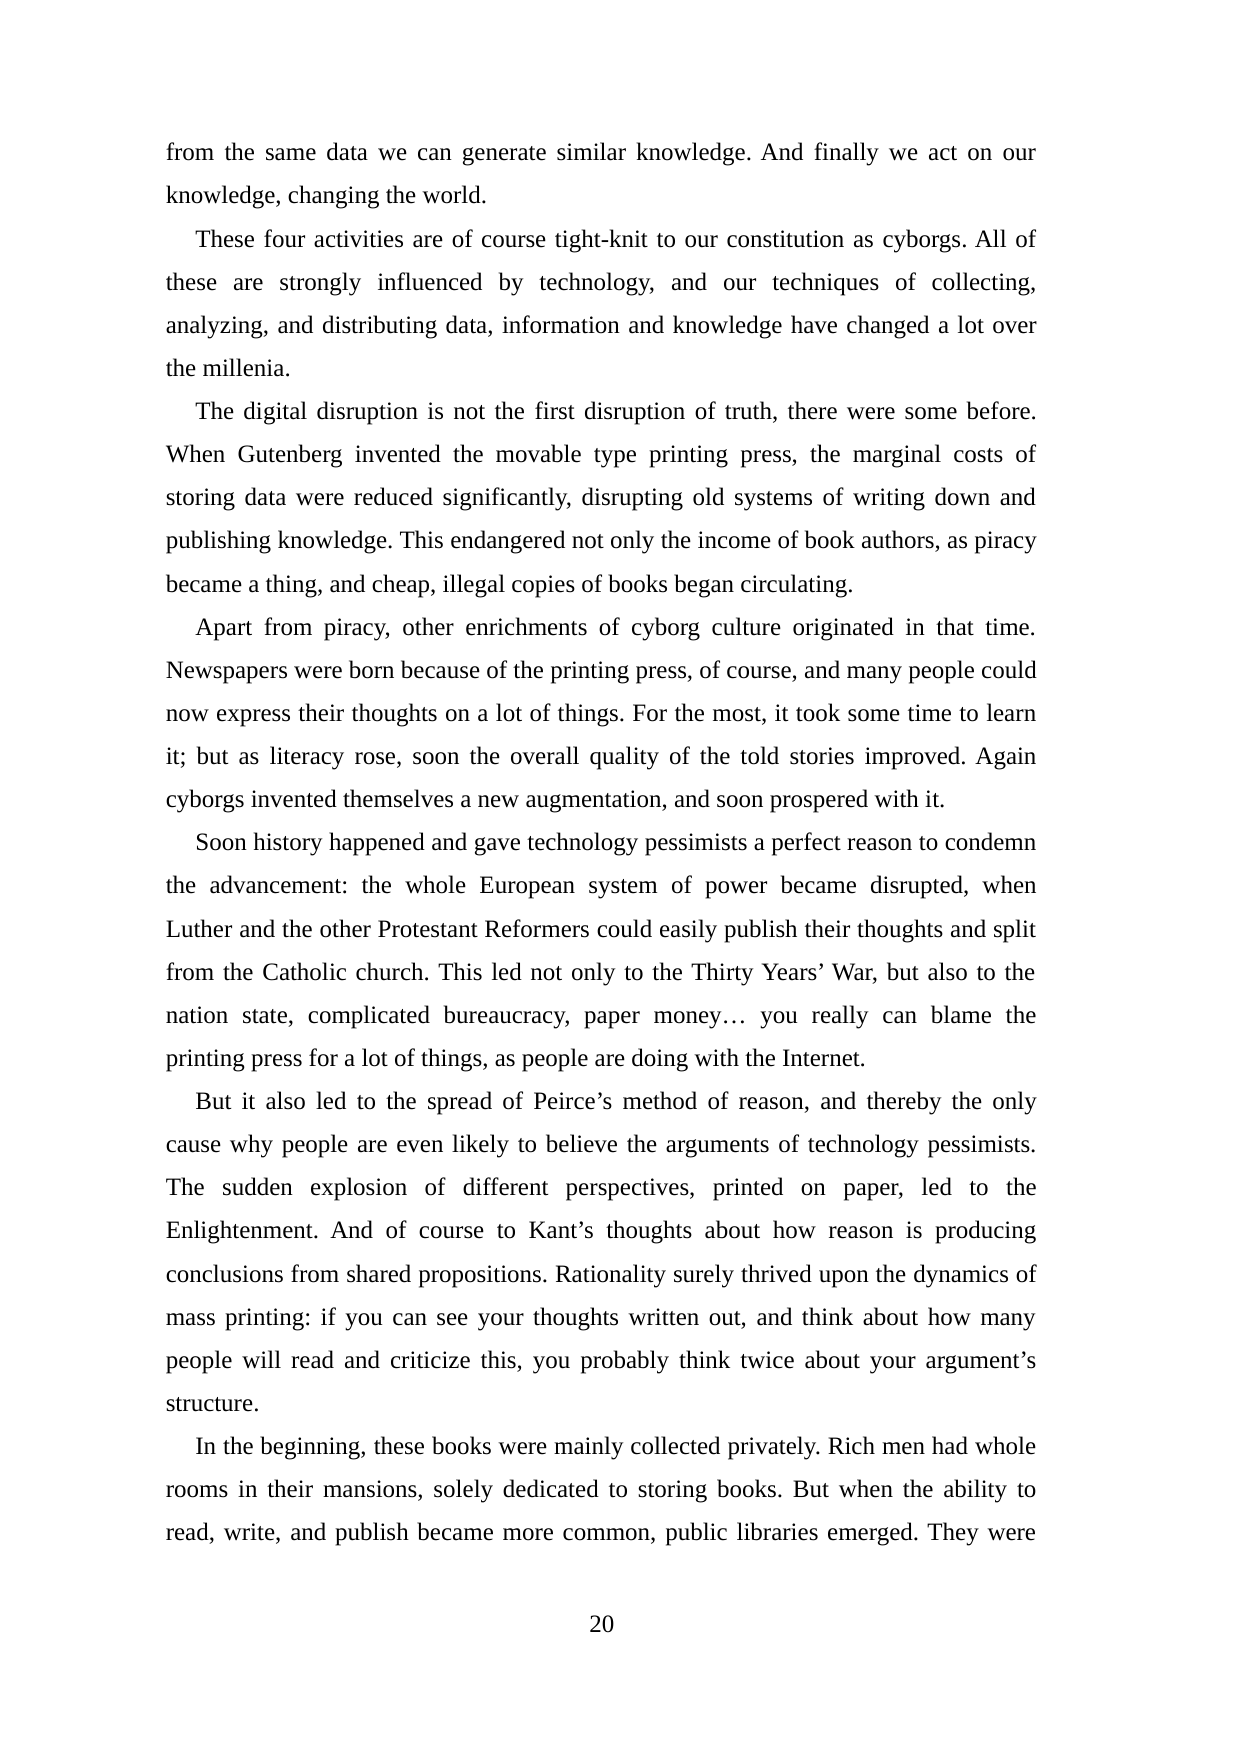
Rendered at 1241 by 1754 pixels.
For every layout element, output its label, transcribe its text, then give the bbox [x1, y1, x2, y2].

text These four activities are of course tight-knit to our constitution as cyborgs. All of these are strongly influenced by technology, and our techniques of collecting, analyzing, and distributing data, information and knowledge have changed a lot over the millenia. [166, 224, 1037, 382]
text But it also led to the spread of Peirce’s method of reason, and thereby the only cause why people are even likely to believe the arguments of technology pessimists. The sudden explosion of different perspectives, printed on paper, led to the Enlightenment. And of course to Kant’s thoughts about how reason is producing conclusions from shared propositions. Rationality surely thrived upon the dynamics of mass printing: if you can see your thoughts written out, and think about how many people will read and criticize this, you probably think twice about your argument’s structure. [166, 1086, 1037, 1417]
text from the same data we can generate similar knowledge. And finally we act on our knowledge, changing the world. [166, 137, 1037, 209]
text Apart from piracy, other enrichments of cyborg culture originated in that time. Newspapers were born because of the printing press, of course, and many people could now express their thoughts on a lot of things. For the most, it took some time to learn it; but as literacy rose, soon the overall quality of the told stories improved. Again cyborgs invented themselves a new augmentation, and soon prospered with it. [166, 612, 1037, 813]
text Soon history happened and gave technology pessimists a perfect reason to condemn the advancement: the whole European system of power became disrupted, when Luther and the other Protestant Reformers could easily publish their thoughts and split from the Catholic church. This led not only to the Thirty Years’ War, but also to the nation state, complicated bureaucracy, paper money… you really can blame the printing press for a lot of things, as people are doing with the Internet. [166, 827, 1037, 1072]
text In the beginning, these books were mainly collected privately. Rich men had whole rooms in their mansions, solely dedicated to storing books. But when the ability to read, write, and publish became more common, public libraries emerged. They were [166, 1431, 1037, 1546]
text The digital disruption is not the first disruption of truth, there were some before. When Gutenberg invented the movable type printing press, the marginal costs of storing data were reduced significantly, disrupting old systems of writing down and publishing knowledge. This endangered not only the income of book authors, as piracy became a thing, and cheap, illegal copies of books began circulating. [166, 396, 1037, 597]
